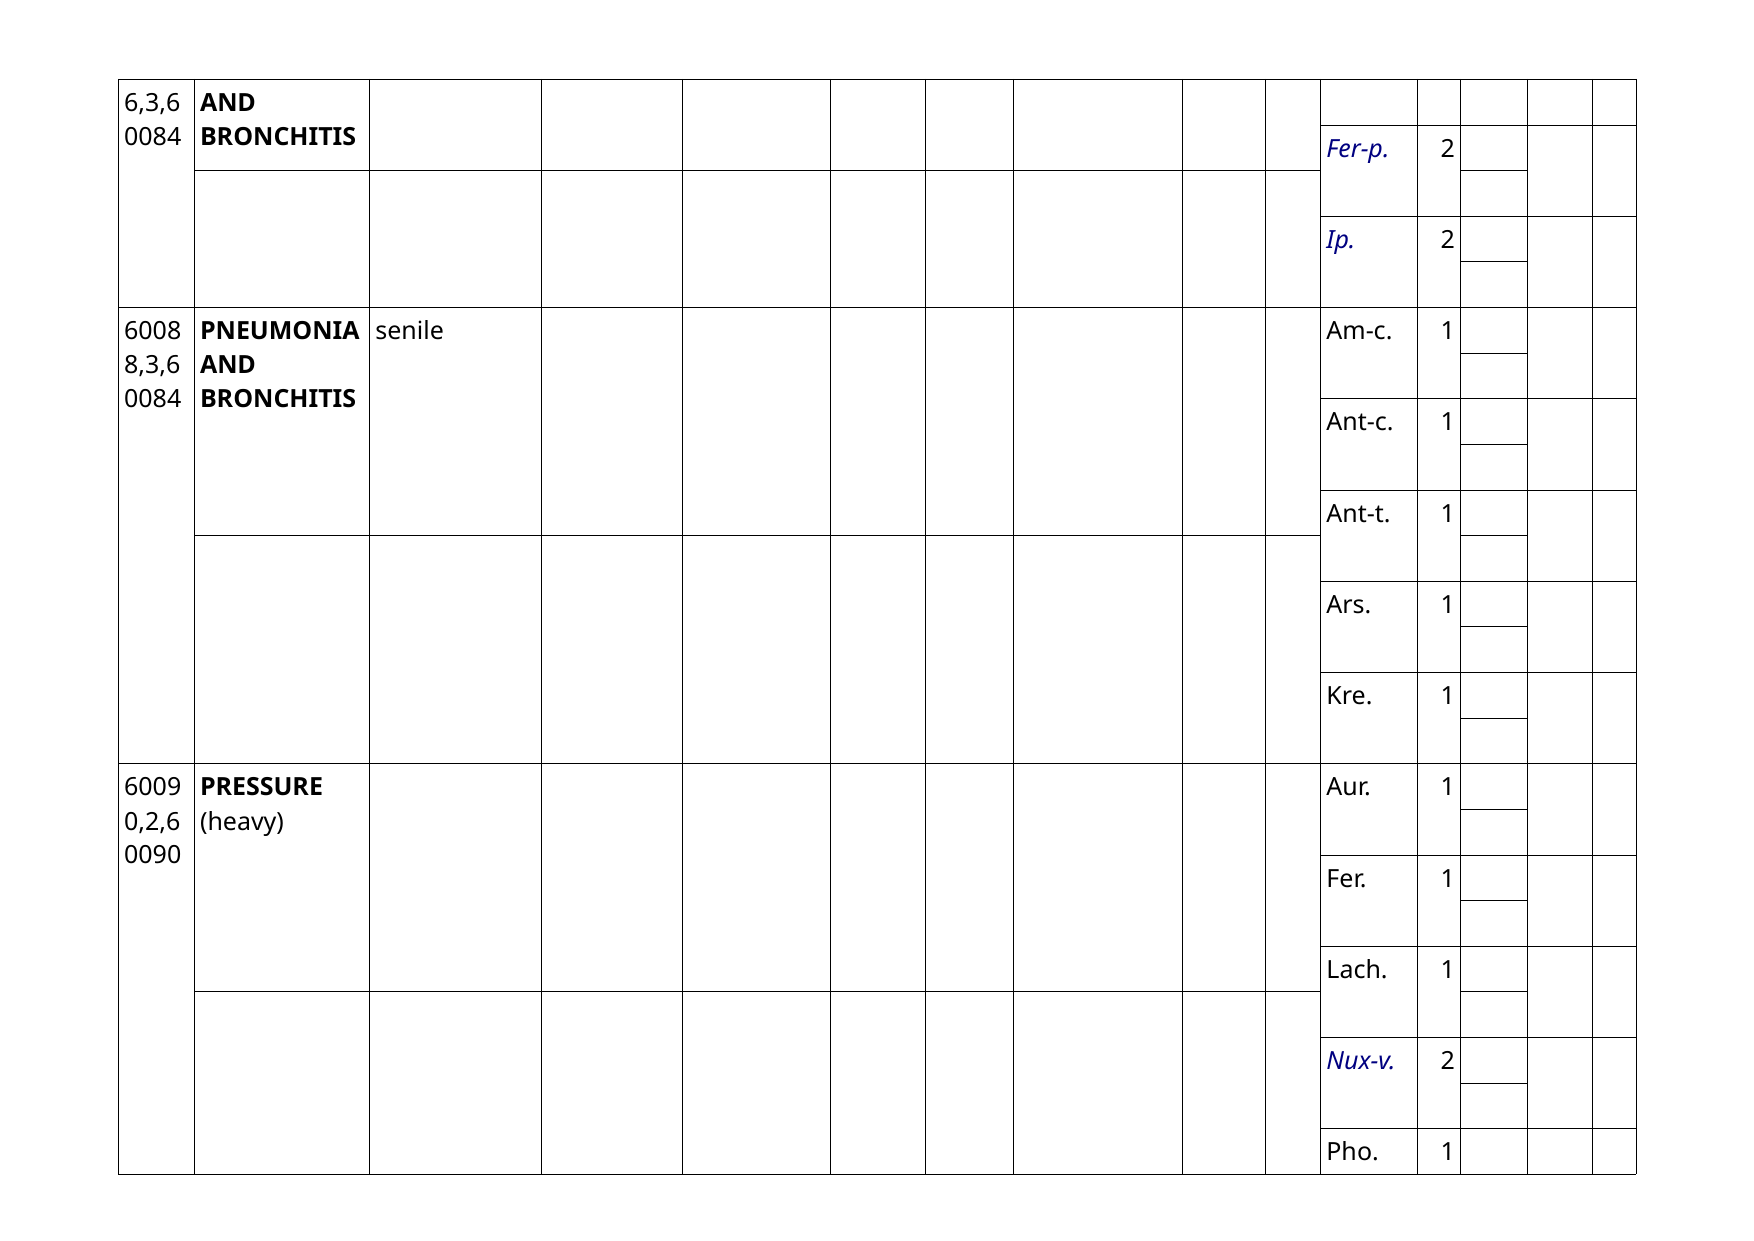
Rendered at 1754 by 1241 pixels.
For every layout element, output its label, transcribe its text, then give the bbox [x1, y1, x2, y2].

table_cell Nux-v. [1321, 1038, 1417, 1128]
table_cell [1593, 856, 1636, 946]
table_cell [1461, 445, 1527, 489]
table_cell [1593, 126, 1636, 216]
table_cell [1461, 719, 1527, 763]
table_cell [926, 536, 1013, 763]
table_cell [370, 764, 541, 991]
table_cell [1593, 947, 1636, 1037]
table_cell [1528, 1129, 1592, 1174]
table_cell [1528, 217, 1592, 307]
table_cell [1461, 901, 1527, 946]
table_cell [1461, 399, 1527, 444]
table_cell [1461, 582, 1527, 626]
table_cell Am-c. [1321, 308, 1417, 398]
table_cell [1528, 582, 1592, 672]
table_cell [1461, 810, 1527, 854]
table_cell [1461, 536, 1527, 581]
table_cell [1528, 126, 1592, 216]
table_cell [1461, 1038, 1527, 1083]
table_cell [1593, 1038, 1636, 1128]
table_cell [1461, 354, 1527, 398]
table_cell [831, 764, 925, 991]
table_cell [683, 80, 830, 170]
table_cell Aur. [1321, 764, 1417, 854]
table_cell [1528, 764, 1592, 854]
table_cell [683, 764, 830, 991]
table_cell [542, 536, 682, 763]
table_cell [1321, 80, 1417, 124]
table_cell [1183, 764, 1265, 991]
table_cell [831, 80, 925, 170]
table_cell [1593, 1129, 1636, 1174]
table_cell [1461, 856, 1527, 900]
table_cell [683, 308, 830, 535]
table_cell [926, 992, 1013, 1174]
table_cell 1 [1418, 856, 1460, 946]
table_cell Ars. [1321, 582, 1417, 672]
table_cell [1528, 947, 1592, 1037]
table_cell [1418, 80, 1460, 124]
table_cell [926, 171, 1013, 307]
table_cell [1183, 536, 1265, 763]
table_cell [1461, 992, 1527, 1037]
table_cell [1461, 217, 1527, 261]
table_cell senile [370, 308, 541, 535]
table_cell [1528, 673, 1592, 763]
table_cell [1528, 1038, 1592, 1128]
table_cell [1461, 308, 1527, 353]
table_cell [831, 308, 925, 535]
table_cell [1014, 764, 1182, 991]
table_cell [1461, 80, 1527, 124]
table_cell [1266, 992, 1320, 1174]
table_cell 1 [1418, 308, 1460, 398]
table_cell [1183, 308, 1265, 535]
table_cell 1 [1418, 399, 1460, 489]
table_cell [1183, 171, 1265, 307]
table_cell 60088,3,60084 [119, 308, 194, 763]
table_cell Ip. [1321, 217, 1417, 307]
table_cell Fer. [1321, 856, 1417, 946]
table_cell [1593, 399, 1636, 489]
table_cell Ant-t. [1321, 491, 1417, 581]
table_cell Lach. [1321, 947, 1417, 1037]
table_cell pneumonia and bronchitis [195, 308, 369, 535]
table_cell [1593, 308, 1636, 398]
table_cell [1593, 582, 1636, 672]
table_cell [195, 992, 369, 1174]
table_cell [542, 992, 682, 1174]
table_cell [542, 308, 682, 535]
table_cell [683, 992, 830, 1174]
table_cell 1 [1418, 764, 1460, 854]
table_cell Kre. [1321, 673, 1417, 763]
table_cell [542, 80, 682, 170]
table_cell 1 [1418, 582, 1460, 672]
table_cell 1 [1418, 947, 1460, 1037]
table_cell [1461, 947, 1527, 991]
table_cell [683, 171, 830, 307]
table_cell 60090,2,60090 [119, 764, 194, 1174]
table_cell [1183, 80, 1265, 170]
table_cell [1528, 399, 1592, 489]
table_cell [1461, 764, 1527, 809]
table_cell Fer-p. [1321, 126, 1417, 216]
table_cell Ant-c. [1321, 399, 1417, 489]
table_cell [370, 992, 541, 1174]
table_cell [542, 764, 682, 991]
table_cell [683, 536, 830, 763]
table_cell [1266, 308, 1320, 535]
table_cell and bronchitis [195, 80, 369, 170]
table_cell [1014, 536, 1182, 763]
table_cell [1014, 80, 1182, 170]
table_cell [195, 171, 369, 307]
table_cell [1528, 491, 1592, 581]
table_cell [1593, 673, 1636, 763]
table_cell [1593, 491, 1636, 581]
table_cell [1528, 856, 1592, 946]
table_cell [1014, 171, 1182, 307]
table_cell [831, 992, 925, 1174]
table_cell [926, 308, 1013, 535]
table_cell [542, 171, 682, 307]
table_cell [1461, 126, 1527, 170]
table_cell Pho. [1321, 1129, 1417, 1174]
table_cell [1461, 1084, 1527, 1128]
table_cell [1183, 992, 1265, 1174]
table_cell [1461, 1129, 1527, 1174]
table_cell [1461, 627, 1527, 672]
table_cell [831, 171, 925, 307]
table_cell [1461, 491, 1527, 535]
table_cell 1 [1418, 1129, 1460, 1174]
table_cell [1266, 80, 1320, 170]
table_cell [1266, 171, 1320, 307]
table_cell [1266, 536, 1320, 763]
table_cell [1593, 217, 1636, 307]
table_cell [1528, 308, 1592, 398]
table_cell [926, 80, 1013, 170]
table_cell [195, 536, 369, 763]
table_cell [370, 536, 541, 763]
table_cell [1014, 992, 1182, 1174]
table_cell [1593, 80, 1636, 124]
table_cell [1014, 308, 1182, 535]
table_cell [1593, 764, 1636, 854]
table_cell [370, 80, 541, 170]
table_cell 1 [1418, 491, 1460, 581]
table_cell [926, 764, 1013, 991]
table_cell 1 [1418, 673, 1460, 763]
table_cell [1266, 764, 1320, 991]
table_cell [370, 171, 541, 307]
table_cell [1528, 80, 1592, 124]
table_cell [1461, 171, 1527, 216]
table_cell [1461, 673, 1527, 718]
table_cell 2 [1418, 217, 1460, 307]
table_cell 2 [1418, 1038, 1460, 1128]
table_cell [1461, 262, 1527, 307]
table_cell 6,3,60084 [119, 80, 194, 307]
table_cell 2 [1418, 126, 1460, 216]
table_cell pressure (heavy) [195, 764, 369, 991]
table_cell [831, 536, 925, 763]
